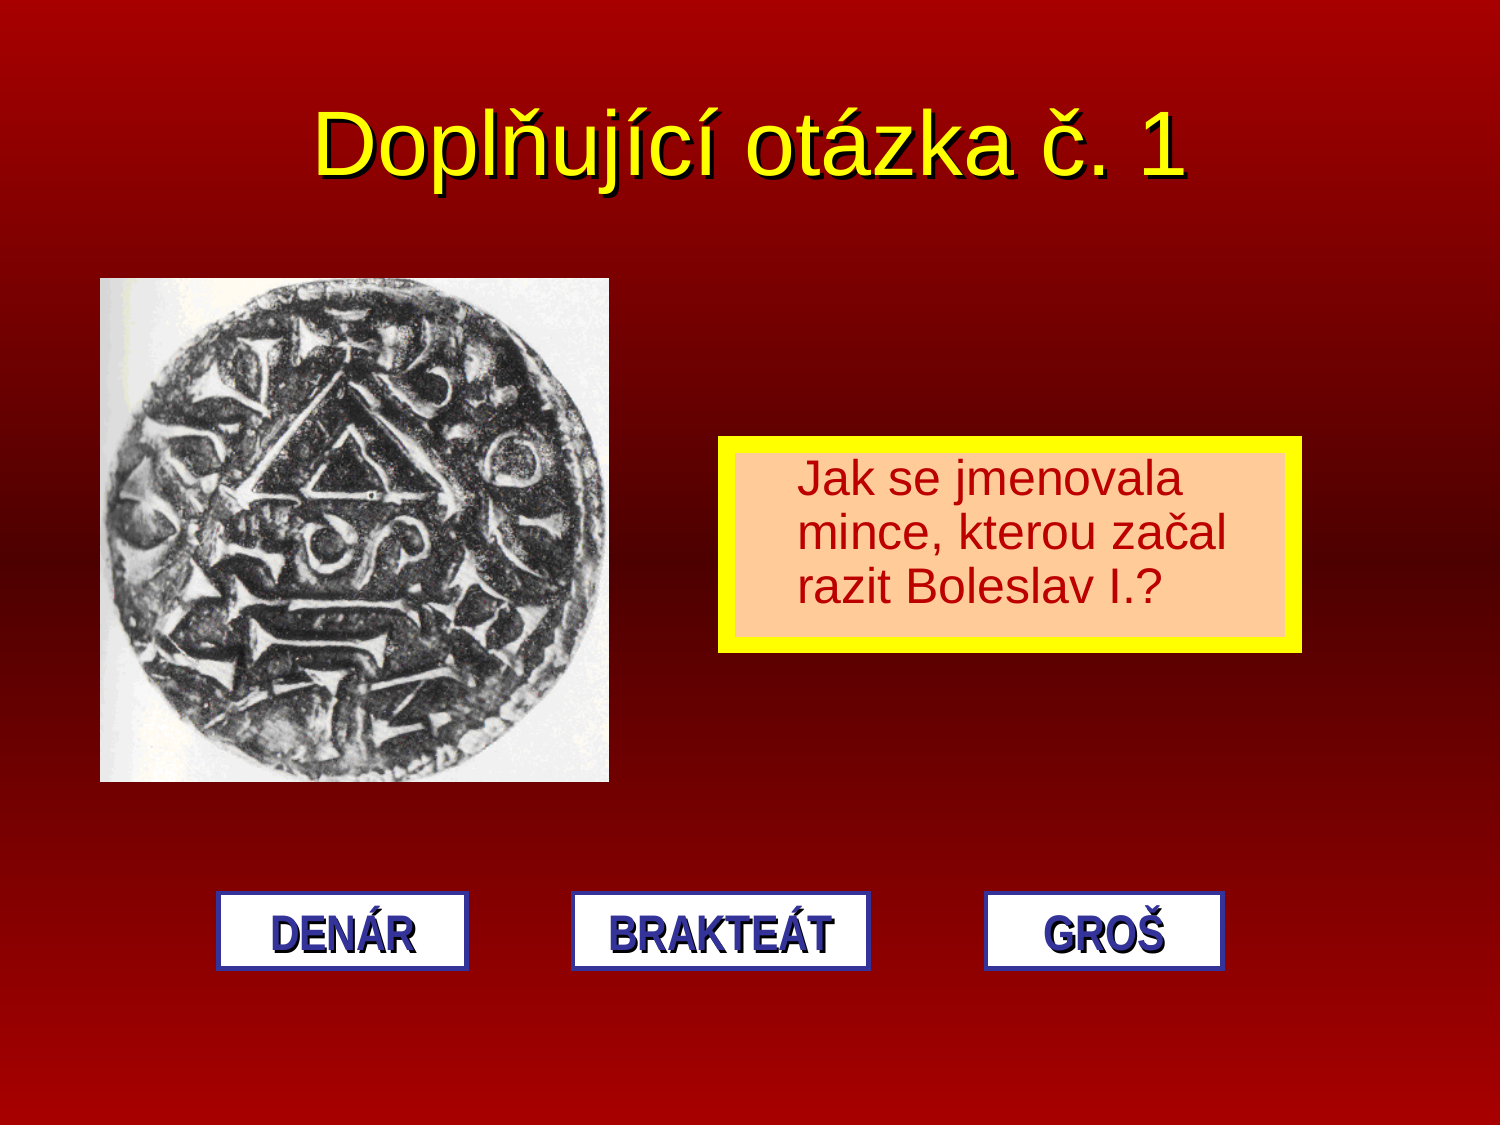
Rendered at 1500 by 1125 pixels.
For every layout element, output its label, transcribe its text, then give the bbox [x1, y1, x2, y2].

list Jak se jmenovala mince, kterou začal razit Boleslav I.? [726, 444, 1294, 646]
picture [100, 278, 609, 782]
title Doplňující otázka č. 1 [75, 45, 1426, 233]
text_box DENÁR [218, 893, 467, 969]
text_box BRAKTEÁT [572, 893, 869, 969]
text_box GROŠ [986, 893, 1223, 969]
